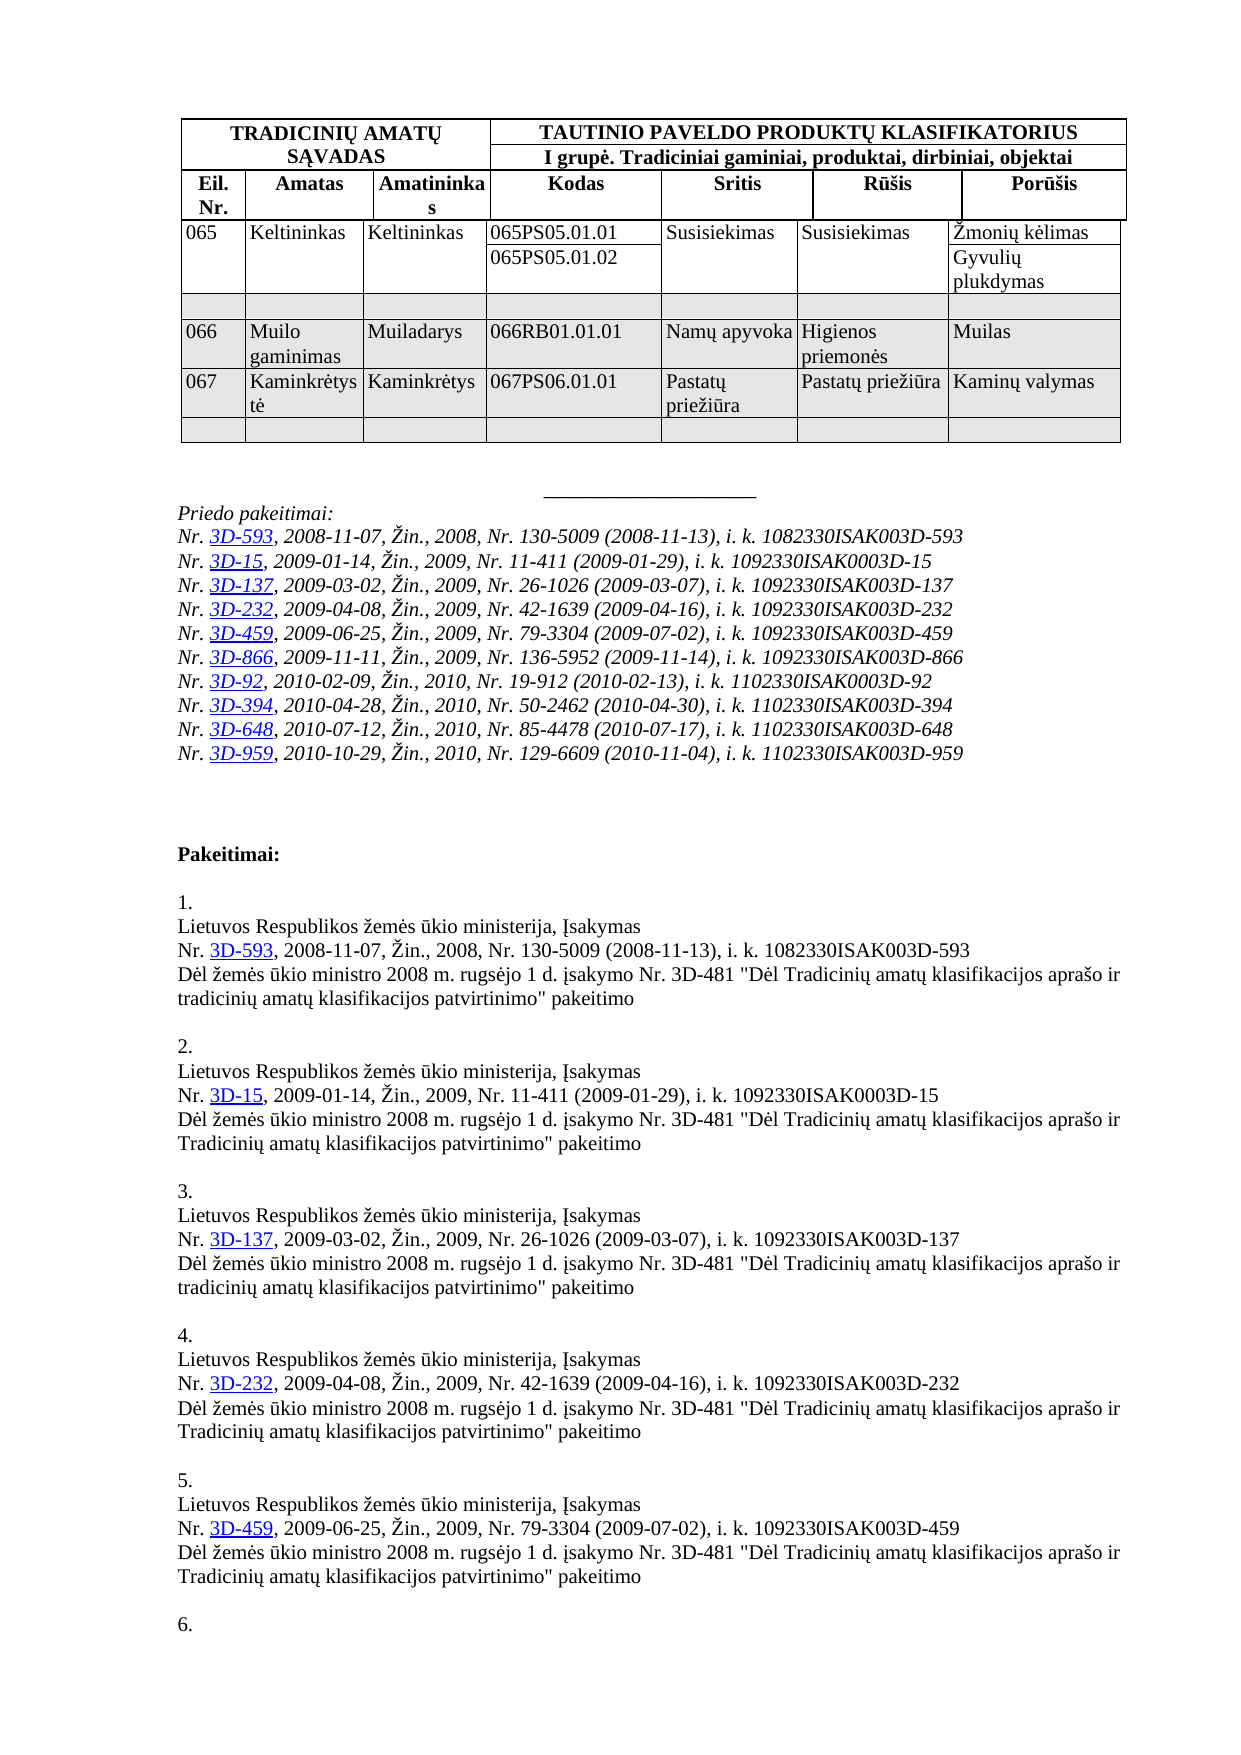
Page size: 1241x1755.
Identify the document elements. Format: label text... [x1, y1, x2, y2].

table_header TAUTINIO PAVELDO PRODUKTŲ KLASIFIKATORIUS [491, 120, 1126, 144]
text Pakeitimai: [177, 842, 1122, 866]
text Lietuvos Respublikos žemės ūkio ministerija, Įsakymas [177, 914, 1122, 938]
table_cell I grupė. Tradiciniai gaminiai, produktai, dirbiniai, objektai [491, 145, 1126, 169]
text Priedo pakeitimai: [177, 500, 1122, 524]
text Nr. 3D-459, 2009-06-25, Žin., 2009, Nr. 79-3304 (2009-07-02), i. k. 1092330ISAK003D-459 [177, 621, 1122, 645]
text Dėl žemės ūkio ministro 2008 m. rugsėjo 1 d. įsakymo Nr. 3D-481 "Dėl Tradicinių amatų klasifikacijos aprašo ir Tradicinių amatų klasifikacijos patvirtinimo" pakeitimo [177, 1107, 1122, 1155]
table_cell Keltininkas [364, 221, 486, 293]
table_cell [798, 294, 948, 318]
table_cell Sritis [662, 171, 812, 219]
table_cell [1121, 293, 1126, 318]
table_cell Muilo gaminimas [246, 320, 363, 368]
text Nr. 3D-92, 2010-02-09, Žin., 2010, Nr. 19-912 (2010-02-13), i. k. 1102330ISAK0003D-92 [177, 669, 1122, 693]
text _________________ [177, 472, 1122, 500]
table_cell [487, 294, 661, 318]
table_cell 066 [182, 320, 245, 368]
table_cell Susisiekimas [798, 221, 948, 293]
table_cell Porūšis [963, 171, 1126, 219]
table_cell Rūšis [814, 171, 961, 219]
table_cell [662, 294, 797, 318]
table_cell Žmonių kėlimas [949, 221, 1120, 244]
text Nr. 3D-15, 2009-01-14, Žin., 2009, Nr. 11-411 (2009-01-29), i. k. 1092330ISAK0003D-15 [177, 1083, 1122, 1107]
table_cell [662, 418, 797, 442]
table_cell 065PS05.01.02 [487, 245, 661, 293]
table_cell [949, 418, 1120, 442]
table_cell [246, 418, 363, 442]
text Lietuvos Respublikos žemės ūkio ministerija, Įsakymas [177, 1058, 1122, 1083]
table_cell [1121, 221, 1126, 244]
table_cell 065PS05.01.01 [487, 221, 661, 244]
text Nr. 3D-593, 2008-11-07, Žin., 2008, Nr. 130-5009 (2008-11-13), i. k. 1082330ISAK003D-593 [177, 938, 1122, 962]
text Nr. 3D-232, 2009-04-08, Žin., 2009, Nr. 42-1639 (2009-04-16), i. k. 1092330ISAK003D-232 [177, 597, 1122, 621]
text Nr. 3D-394, 2010-04-28, Žin., 2010, Nr. 50-2462 (2010-04-30), i. k. 1102330ISAK003D-394 [177, 693, 1122, 717]
text Nr. 3D-15, 2009-01-14, Žin., 2009, Nr. 11-411 (2009-01-29), i. k. 1092330ISAK0003D-15 [177, 548, 1122, 573]
table_cell Muiladarys [364, 320, 486, 368]
table_cell Amatininkas [374, 171, 490, 219]
table_cell [182, 294, 245, 318]
text 5. [177, 1468, 1122, 1492]
text Nr. 3D-648, 2010-07-12, Žin., 2010, Nr. 85-4478 (2010-07-17), i. k. 1102330ISAK003D-648 [177, 717, 1122, 741]
table_cell [364, 418, 486, 442]
table_cell [1121, 368, 1126, 417]
text Nr. 3D-137, 2009-03-02, Žin., 2009, Nr. 26-1026 (2009-03-07), i. k. 1092330ISAK003D-137 [177, 573, 1122, 597]
table_cell 067PS06.01.01 [487, 369, 661, 417]
table_cell [364, 294, 486, 318]
table_cell [182, 418, 245, 442]
table_cell Keltininkas [246, 221, 363, 293]
table_cell Kaminkrėtystė [246, 369, 363, 417]
text Nr. 3D-866, 2009-11-11, Žin., 2009, Nr. 136-5952 (2009-11-14), i. k. 1092330ISAK003D-866 [177, 645, 1122, 669]
table_cell Pastatų priežiūra [662, 369, 797, 417]
table_cell Amatas [246, 171, 373, 219]
text Lietuvos Respublikos žemės ūkio ministerija, Įsakymas [177, 1492, 1122, 1516]
table_cell [1121, 417, 1126, 442]
table_cell Kodas [491, 171, 661, 219]
text 1. [177, 890, 1122, 914]
text Dėl žemės ūkio ministro 2008 m. rugsėjo 1 d. įsakymo Nr. 3D-481 "Dėl Tradicinių amatų klasifikacijos aprašo ir Tradicinių amatų klasifikacijos patvirtinimo" pakeitimo [177, 1540, 1122, 1588]
text 6. [177, 1612, 1122, 1636]
table_cell Namų apyvoka [662, 320, 797, 368]
table_cell Eil. Nr. [182, 171, 245, 219]
table_cell 066RB01.01.01 [487, 320, 661, 368]
text Dėl žemės ūkio ministro 2008 m. rugsėjo 1 d. įsakymo Nr. 3D-481 "Dėl Tradicinių amatų klasifikacijos aprašo ir tradicinių amatų klasifikacijos patvirtinimo" pakeitimo [177, 1251, 1122, 1299]
table_cell Higienos priemonės [798, 320, 948, 368]
text Nr. 3D-232, 2009-04-08, Žin., 2009, Nr. 42-1639 (2009-04-16), i. k. 1092330ISAK003D-232 [177, 1371, 1122, 1395]
table_header TRADICINIŲ AMATŲ SĄVADAS [182, 120, 490, 169]
text Dėl žemės ūkio ministro 2008 m. rugsėjo 1 d. įsakymo Nr. 3D-481 "Dėl Tradicinių amatų klasifikacijos aprašo ir Tradicinių amatų klasifikacijos patvirtinimo" pakeitimo [177, 1395, 1122, 1443]
text Nr. 3D-459, 2009-06-25, Žin., 2009, Nr. 79-3304 (2009-07-02), i. k. 1092330ISAK003D-459 [177, 1516, 1122, 1540]
text Lietuvos Respublikos žemės ūkio ministerija, Įsakymas [177, 1203, 1122, 1227]
text 2. [177, 1034, 1122, 1058]
text 4. [177, 1323, 1122, 1347]
table_cell Gyvulių plukdymas [949, 245, 1120, 293]
table_cell Kaminkrėtys [364, 369, 486, 417]
table_cell [798, 418, 948, 442]
table_cell Pastatų priežiūra [798, 369, 948, 417]
text Nr. 3D-959, 2010-10-29, Žin., 2010, Nr. 129-6609 (2010-11-04), i. k. 1102330ISAK003D-959 [177, 741, 1122, 765]
table_cell 067 [182, 369, 245, 417]
text Nr. 3D-137, 2009-03-02, Žin., 2009, Nr. 26-1026 (2009-03-07), i. k. 1092330ISAK003D-137 [177, 1227, 1122, 1251]
text Lietuvos Respublikos žemės ūkio ministerija, Įsakymas [177, 1347, 1122, 1371]
table_cell Susisiekimas [662, 221, 797, 293]
table_cell Muilas [949, 320, 1120, 368]
table_cell 065 [182, 221, 245, 293]
text 3. [177, 1179, 1122, 1203]
table_cell [949, 294, 1120, 318]
table_cell [1121, 319, 1126, 368]
table_cell [246, 294, 363, 318]
table_cell [487, 418, 661, 442]
text Dėl žemės ūkio ministro 2008 m. rugsėjo 1 d. įsakymo Nr. 3D-481 "Dėl Tradicinių amatų klasifikacijos aprašo ir tradicinių amatų klasifikacijos patvirtinimo" pakeitimo [177, 962, 1122, 1010]
table_cell Kaminų valymas [949, 369, 1120, 417]
text Nr. 3D-593, 2008-11-07, Žin., 2008, Nr. 130-5009 (2008-11-13), i. k. 1082330ISAK003D-593 [177, 524, 1122, 548]
table_cell [1121, 244, 1126, 293]
